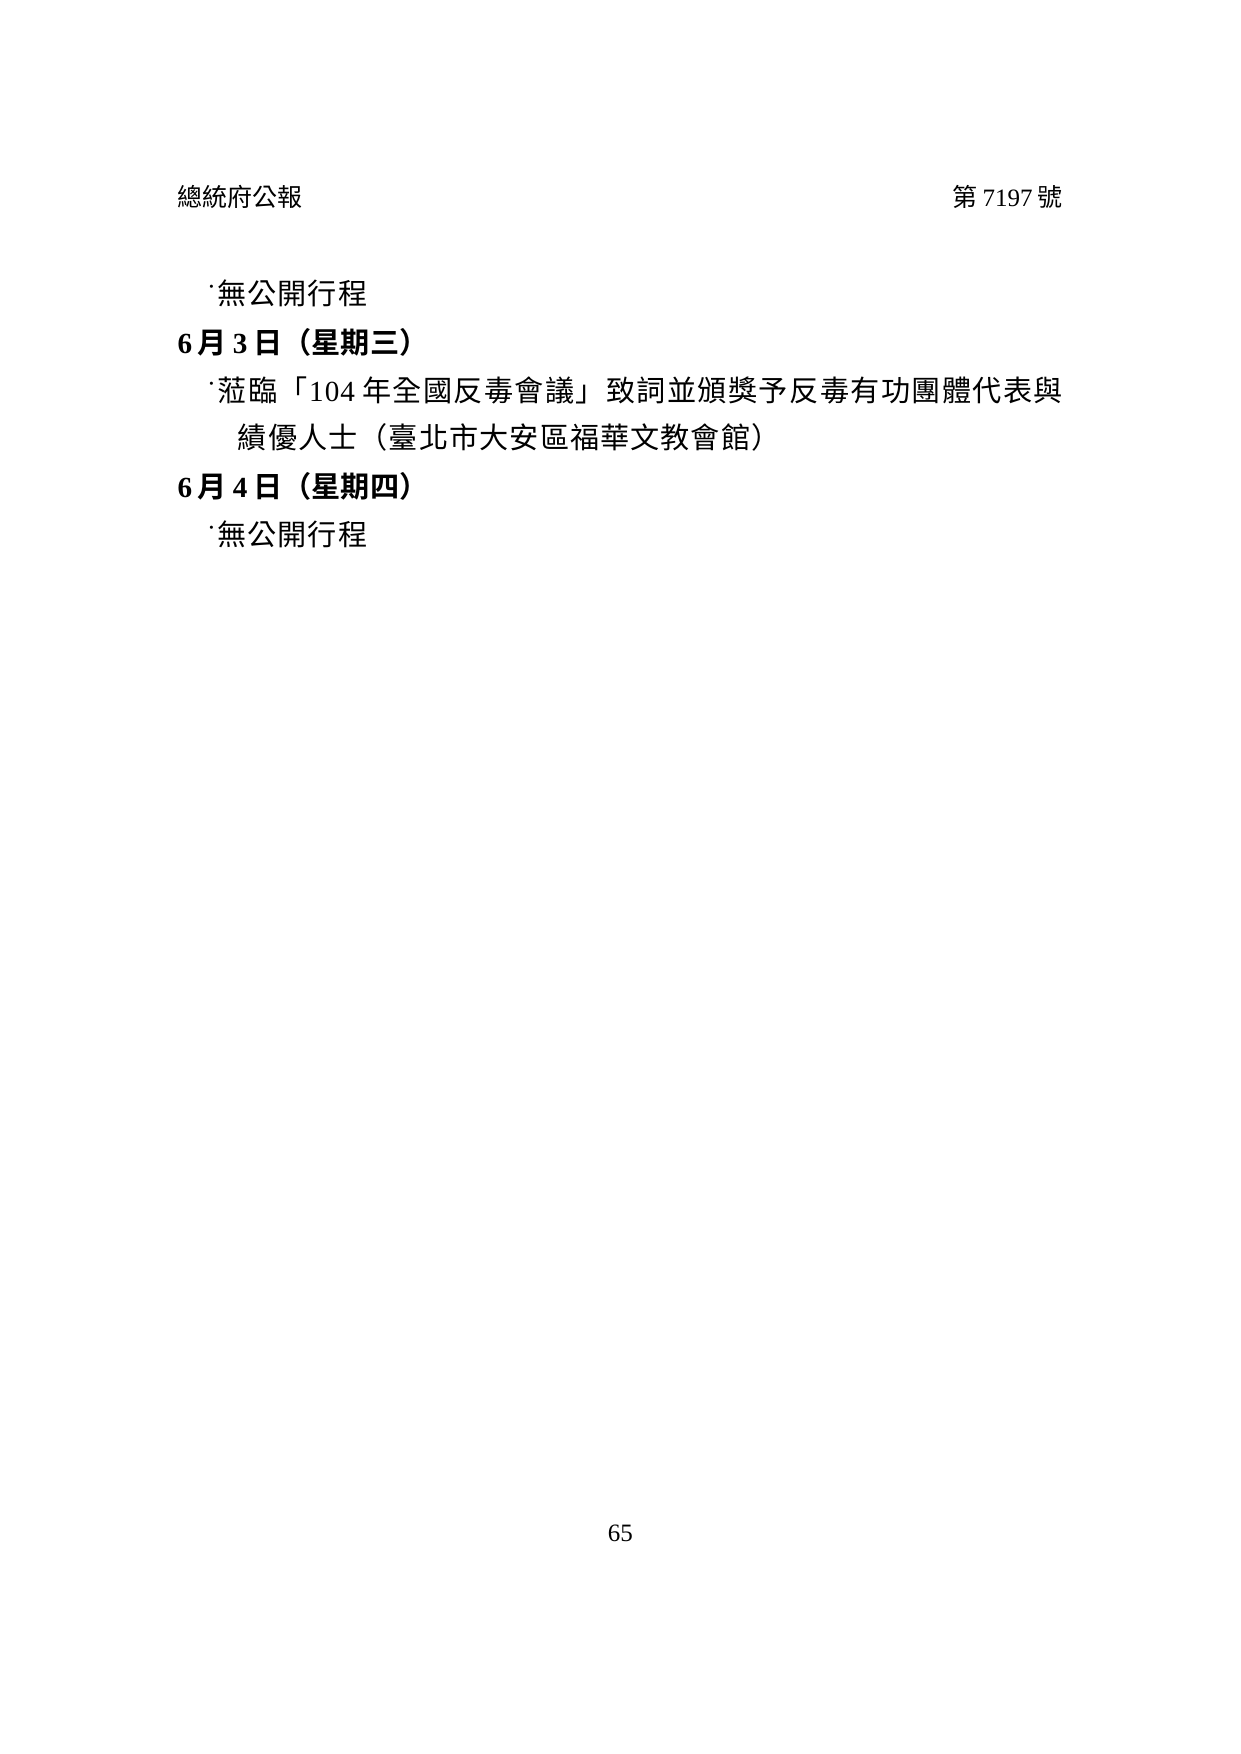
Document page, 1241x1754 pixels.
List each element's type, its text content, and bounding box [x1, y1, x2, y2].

text ˙無公開行程 [206, 507, 1063, 556]
text 6月4日（星期四） [177, 458, 1063, 507]
text ˙蒞臨「104年全國反毒會議」致詞並頒獎予反毒有功團體代表與績優人士（臺北市大安區福華文教會館） [206, 363, 1063, 458]
text 6月3日（星期三） [177, 314, 1063, 363]
text ˙無公開行程 [206, 266, 1063, 314]
